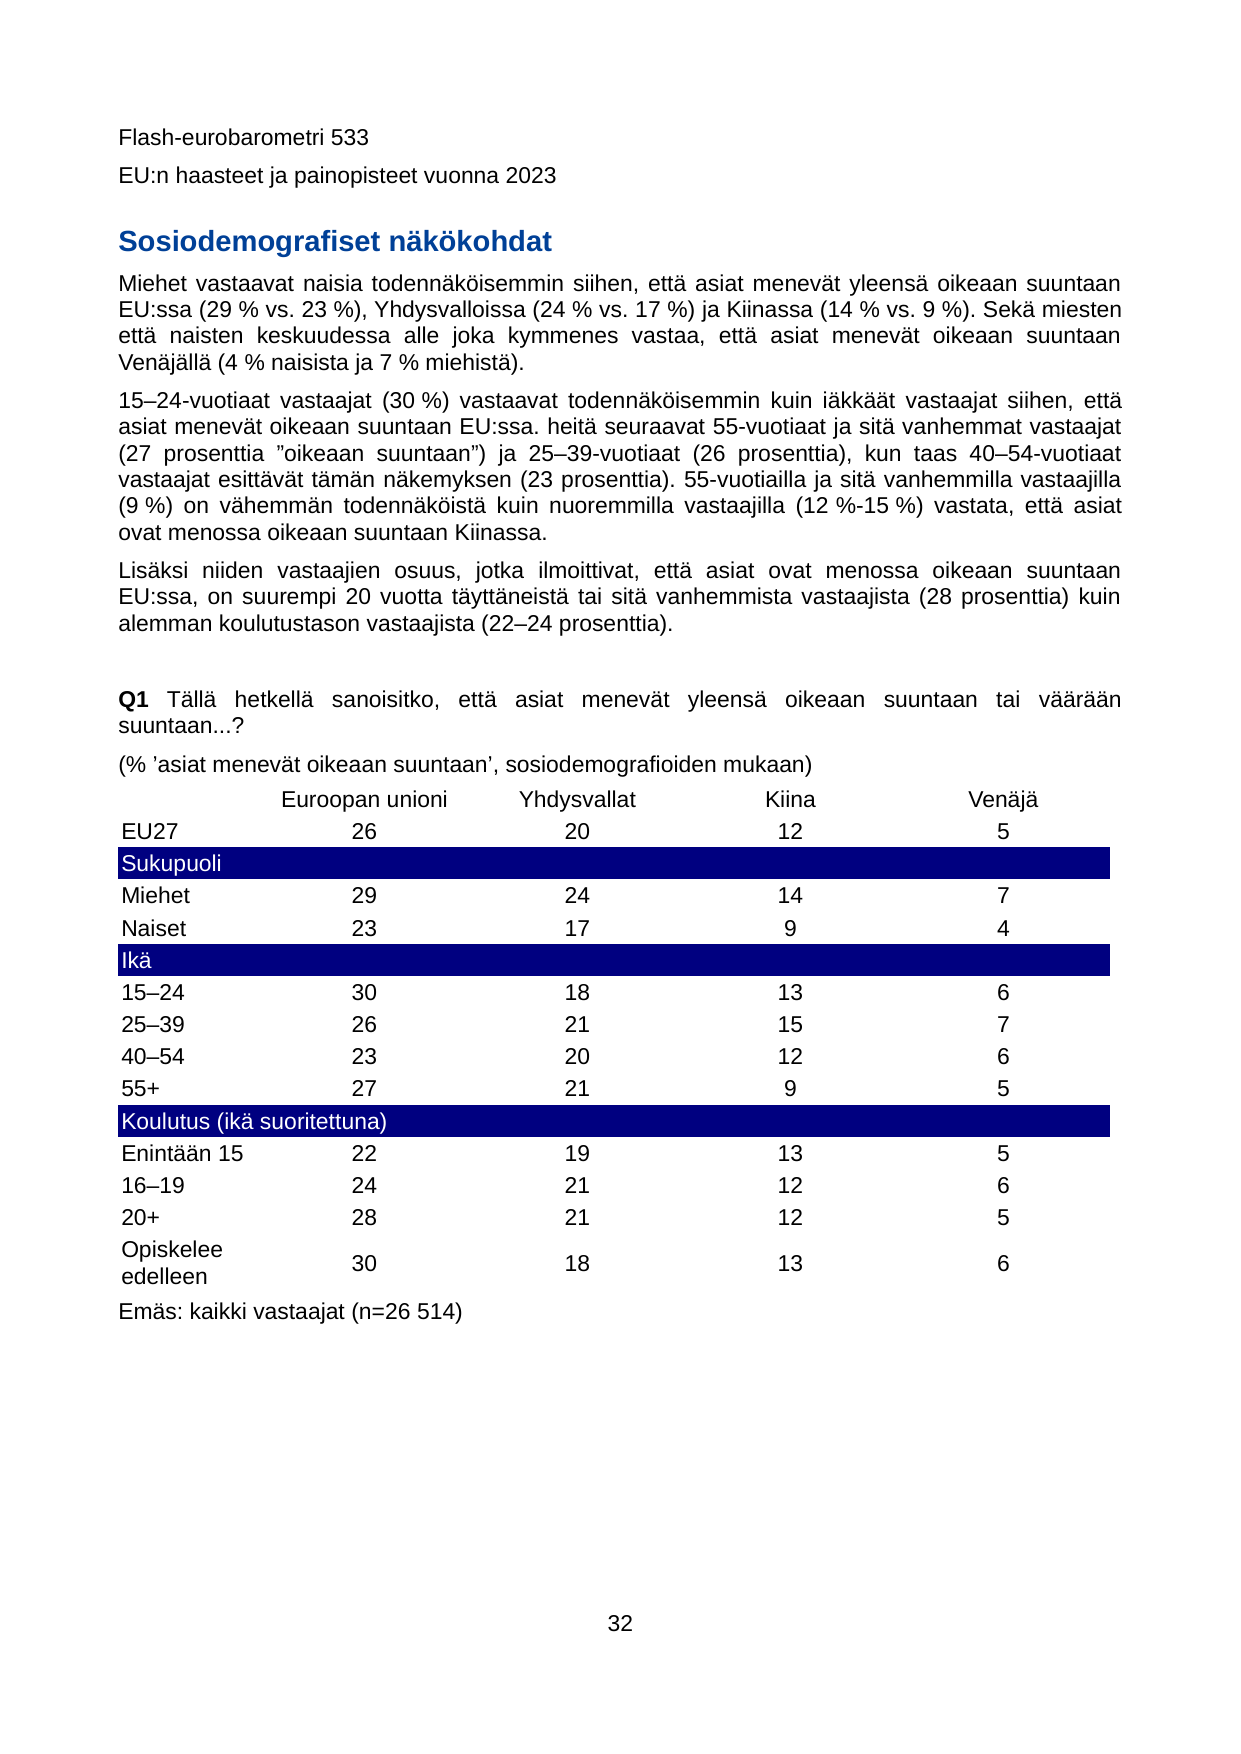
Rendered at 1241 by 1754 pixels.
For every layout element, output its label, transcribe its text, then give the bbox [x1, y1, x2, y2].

table_cell [684, 847, 897, 879]
text Sosiodemografiset näkökohdat [118, 224, 1122, 258]
table_cell 18 [471, 1234, 684, 1292]
table_cell 4 [897, 912, 1110, 944]
table_cell 22 [258, 1137, 471, 1169]
table_cell Enintään 15 [118, 1137, 258, 1169]
table_cell 12 [684, 815, 897, 847]
table_cell 20 [471, 815, 684, 847]
text 15–24-vuotiaat vastaajat (30 %) vastaavat todennäköisemmin kuin iäkkäät vastaajat siihen, että asiat menevät oikeaan suuntaan EU:ssa. heitä seuraavat 55-vuotiaat ja sitä vanhemmat vastaajat (27 prosenttia ”oikeaan suuntaan”) ja 25–39-vuotiaat (26 prosenttia), kun taas 40–54-vuotiaat vastaajat esittävät tämän näkemyksen (23 prosenttia). 55-vuotiailla ja sitä vanhemmilla vastaajilla (9 %) on vähemmän todennäköistä kuin nuoremmilla vastaajilla (12 %-15 %) vastata, että asiat ovat menossa oikeaan suuntaan Kiinassa. [118, 387, 1122, 545]
table_cell 14 [684, 879, 897, 912]
table_cell 15 [684, 1008, 897, 1040]
table_cell 16–19 [118, 1169, 258, 1201]
table_cell Ikä [118, 944, 684, 976]
table_cell 17 [471, 912, 684, 944]
table_cell 27 [258, 1073, 471, 1105]
table_cell 25–39 [118, 1008, 258, 1040]
table_cell 21 [471, 1073, 684, 1105]
table_cell 24 [471, 879, 684, 912]
table_cell 18 [471, 976, 684, 1008]
table_cell 21 [471, 1201, 684, 1233]
table_cell 5 [897, 1201, 1110, 1233]
table_cell Naiset [118, 912, 258, 944]
table_cell 21 [471, 1008, 684, 1040]
table_cell 5 [897, 1137, 1110, 1169]
text Emäs: kaikki vastaajat (n=26 514) [118, 1298, 1122, 1324]
table_cell Miehet [118, 879, 258, 912]
table_cell 20 [471, 1040, 684, 1072]
table_cell 9 [684, 1073, 897, 1105]
table_header [118, 783, 258, 815]
table_cell 7 [897, 1008, 1110, 1040]
table_header Yhdysvallat [471, 783, 684, 815]
table_header Venäjä [897, 783, 1110, 815]
table_cell 9 [684, 912, 897, 944]
table_cell 6 [897, 1169, 1110, 1201]
table_cell 12 [684, 1201, 897, 1233]
table_cell Koulutus (ikä suoritettuna) [118, 1105, 684, 1137]
table_header Euroopan unioni [258, 783, 471, 815]
text (% ’asiat menevät oikeaan suuntaan’, sosiodemografioiden mukaan) [118, 751, 1122, 777]
table_cell 6 [897, 1040, 1110, 1072]
table_cell 6 [897, 1234, 1110, 1292]
text Miehet vastaavat naisia todennäköisemmin siihen, että asiat menevät yleensä oikeaan suuntaan EU:ssa (29 % vs. 23 %), Yhdysvalloissa (24 % vs. 17 %) ja Kiinassa (14 % vs. 9 %). Sekä miesten että naisten keskuudessa alle joka kymmenes vastaa, että asiat menevät oikeaan suuntaan Venäjällä (4 % naisista ja 7 % miehistä). [118, 269, 1122, 375]
table_cell 23 [258, 912, 471, 944]
table_cell [684, 944, 897, 976]
table_cell 7 [897, 879, 1110, 912]
table_cell [897, 1105, 1110, 1137]
table_cell 5 [897, 815, 1110, 847]
table_cell 13 [684, 1234, 897, 1292]
table_cell [897, 847, 1110, 879]
table_cell 12 [684, 1040, 897, 1072]
table_cell 40–54 [118, 1040, 258, 1072]
table_cell Opiskelee edelleen [118, 1234, 258, 1292]
table_cell 19 [471, 1137, 684, 1169]
table_cell 30 [258, 1234, 471, 1292]
table_cell [684, 1105, 897, 1137]
table_cell 15–24 [118, 976, 258, 1008]
table_cell 21 [471, 1169, 684, 1201]
table_cell 6 [897, 976, 1110, 1008]
table_cell 29 [258, 879, 471, 912]
table_cell 26 [258, 1008, 471, 1040]
table_cell 26 [258, 815, 471, 847]
text Lisäksi niiden vastaajien osuus, jotka ilmoittivat, että asiat ovat menossa oikeaan suuntaan EU:ssa, on suurempi 20 vuotta täyttäneistä tai sitä vanhemmista vastaajista (28 prosenttia) kuin alemman koulutustason vastaajista (22–24 prosenttia). [118, 557, 1122, 636]
table_cell 12 [684, 1169, 897, 1201]
table_cell 23 [258, 1040, 471, 1072]
table_cell Sukupuoli [118, 847, 684, 879]
table_cell 20+ [118, 1201, 258, 1233]
table_cell [897, 944, 1110, 976]
table_cell 13 [684, 1137, 897, 1169]
table_cell EU27 [118, 815, 258, 847]
table_cell 55+ [118, 1073, 258, 1105]
text Q1 Tällä hetkellä sanoisitko, että asiat menevät yleensä oikeaan suuntaan tai väärään suuntaan...? [118, 686, 1122, 739]
table_cell 24 [258, 1169, 471, 1201]
table_cell 30 [258, 976, 471, 1008]
table_cell 5 [897, 1073, 1110, 1105]
table_cell 13 [684, 976, 897, 1008]
table_header Kiina [684, 783, 897, 815]
table_cell 28 [258, 1201, 471, 1233]
